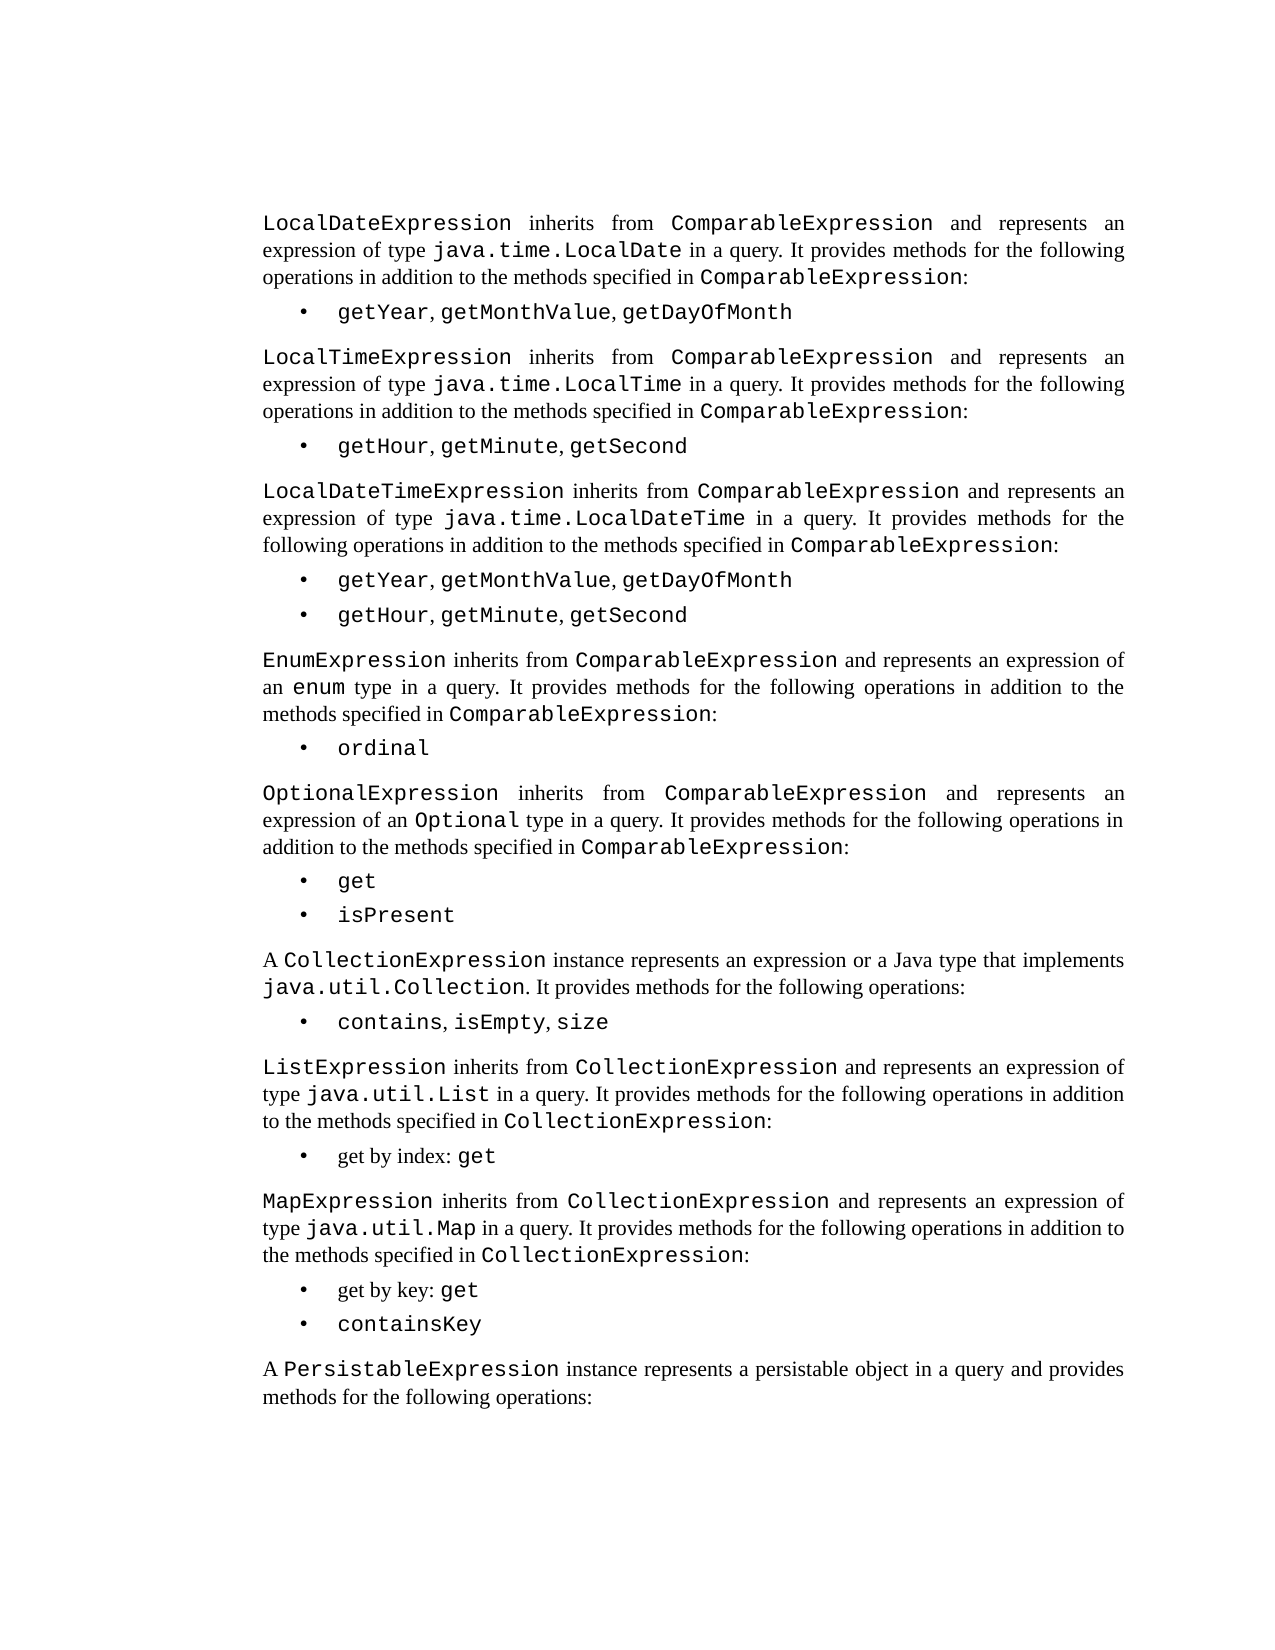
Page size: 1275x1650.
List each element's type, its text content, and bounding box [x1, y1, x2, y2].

list getHour, getMinute, getSecond [300, 433, 1125, 460]
list getYear, getMonthValue, getDayOfMonth [300, 567, 1125, 594]
list getYear, getMonthValue, getDayOfMonth [300, 299, 1125, 326]
list get by key: get [300, 1277, 1125, 1304]
text A PersistableExpression instance represents a persistable object in a query and provides methods for the following operations: [262, 1356, 1125, 1409]
list ordinal [300, 736, 1125, 762]
list get by index: get [300, 1143, 1125, 1170]
list get [300, 869, 1125, 895]
list containsKey [300, 1312, 1125, 1338]
text OptionalExpression inherits from ComparableExpression and represents an expression of an Optional type in a query. It provides methods for the following operations in addition to the methods specified in ComparableExpression: [262, 780, 1125, 861]
list getHour, getMinute, getSecond [300, 602, 1125, 629]
text LocalDateTimeExpression inherits from ComparableExpression and represents an expression of type java.time.LocalDateTime in a query. It provides methods for the following operations in addition to the methods specified in ComparableExpression: [262, 478, 1125, 559]
text LocalDateExpression inherits from ComparableExpression and represents an expression of type java.time.LocalDate in a query. It provides methods for the following operations in addition to the methods specified in ComparableExpression: [262, 210, 1125, 291]
text MapExpression inherits from CollectionExpression and represents an expression of type java.util.Map in a query. It provides methods for the following operations in addition to the methods specified in CollectionExpression: [262, 1188, 1125, 1269]
text A CollectionExpression instance represents an expression or a Java type that implements java.util.Collection. It provides methods for the following operations: [262, 947, 1125, 1001]
list isPresent [300, 903, 1125, 929]
text EnumExpression inherits from ComparableExpression and represents an expression of an enum type in a query. It provides methods for the following operations in addition to the methods specified in ComparableExpression: [262, 647, 1125, 728]
text ListExpression inherits from CollectionExpression and represents an expression of type java.util.List in a query. It provides methods for the following operations in addition to the methods specified in CollectionExpression: [262, 1054, 1125, 1135]
list contains, isEmpty, size [300, 1009, 1125, 1036]
text LocalTimeExpression inherits from ComparableExpression and represents an expression of type java.time.LocalTime in a query. It provides methods for the following operations in addition to the methods specified in ComparableExpression: [262, 344, 1125, 425]
